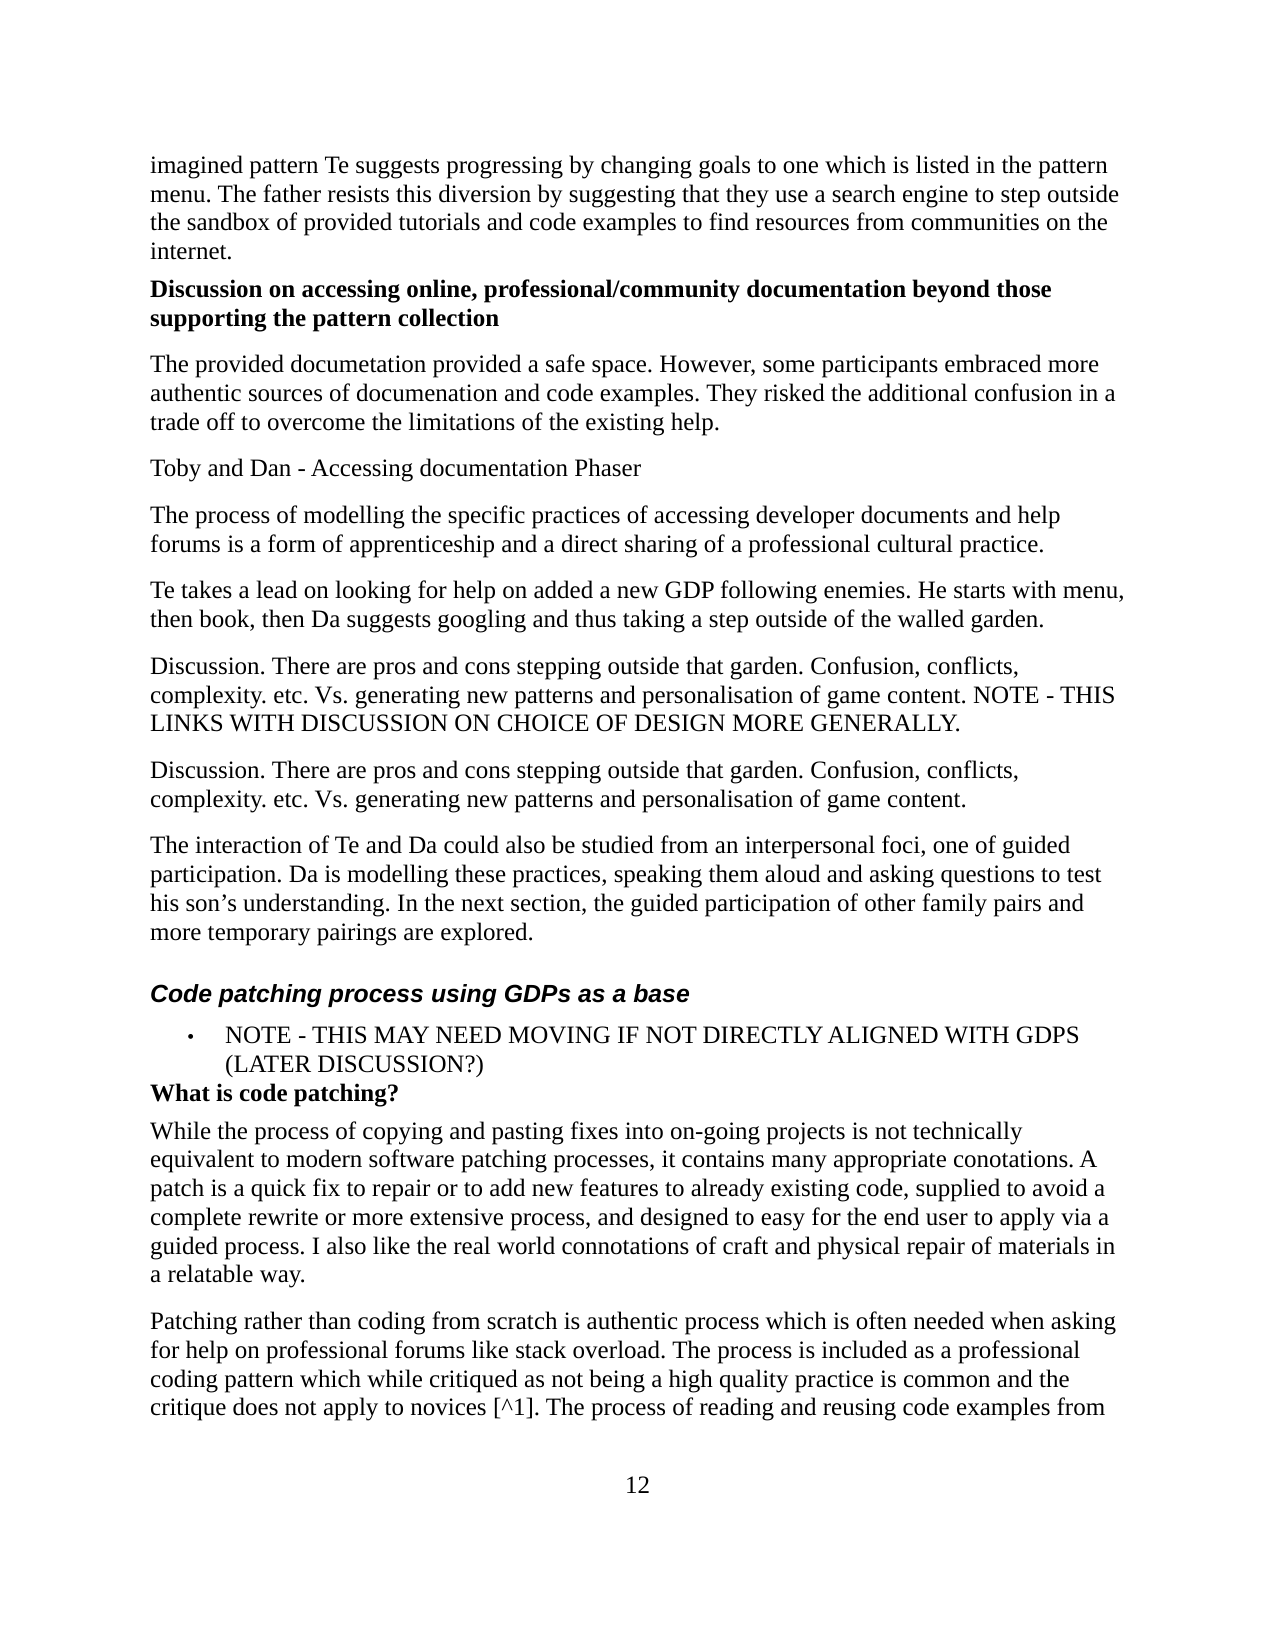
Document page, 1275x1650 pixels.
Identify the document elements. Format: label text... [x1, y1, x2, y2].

text Te takes a lead on looking for help on added a new GDP following enemies. He starts with menu, then book, then Da suggests googling and thus taking a step outside of the walled garden. [150, 576, 1125, 633]
text The process of modelling the specific practices of accessing developer documents and help forums is a form of apprenticeship and a direct sharing of a professional cultural practice. [150, 500, 1125, 558]
text imagined pattern Te suggests progressing by changing goals to one which is listed in the pattern menu. The father resists this diversion by suggesting that they use a search engine to step outside the sandbox of provided tutorials and code examples to find resources from communities on the internet. [150, 150, 1125, 265]
text While the process of copying and pasting fixes into on-going projects is not technically equivalent to modern software patching processes, it contains many appropriate conotations. A patch is a quick fix to repair or to add new features to already existing code, supplied to avoid a complete rewrite or more extensive process, and designed to easy for the end user to apply via a guided process. I also like the real world connotations of craft and physical repair of materials in a relatable way. [150, 1116, 1125, 1288]
text The interaction of Te and Da could also be studied from an interpersonal foci, one of guided participation. Da is modelling these practices, speaking them aloud and asking questions to test his son’s understanding. In the next section, the guided participation of other family pairs and more temporary pairings are explored. [150, 831, 1125, 946]
subtitle Code patching process using GDPs as a base [150, 979, 1125, 1008]
text Toby and Dan - Accessing documentation Phaser [150, 453, 1125, 482]
text Patching rather than coding from scratch is authentic process which is often needed when asking for help on professional forums like stack overload. The process is included as a professional coding pattern which while critiqued as not being a high quality practice is common and the critique does not apply to novices [^1]. The process of reading and reusing code examples from [150, 1306, 1125, 1421]
text The provided documetation provided a safe space. However, some participants embraced more authentic sources of documenation and code examples. They risked the additional confusion in a trade off to overcome the limitations of the existing help. [150, 349, 1125, 436]
list NOTE - THIS MAY NEED MOVING IF NOT DIRECTLY ALIGNED WITH GDPS (LATER DISCUSSION?) [187, 1021, 1125, 1078]
text Discussion. There are pros and cons stepping outside that garden. Confusion, conflicts, complexity. etc. Vs. generating new patterns and personalisation of game content. [150, 755, 1125, 813]
text Discussion. There are pros and cons stepping outside that garden. Confusion, conflicts, complexity. etc. Vs. generating new patterns and personalisation of game content. NOTE - THIS LINKS WITH DISCUSSION ON CHOICE OF DESIGN MORE GENERALLY. [150, 651, 1125, 737]
text Discussion on accessing online, professional/community documentation beyond those supporting the pattern collection [150, 274, 1125, 331]
text What is code patching? [150, 1078, 1125, 1107]
